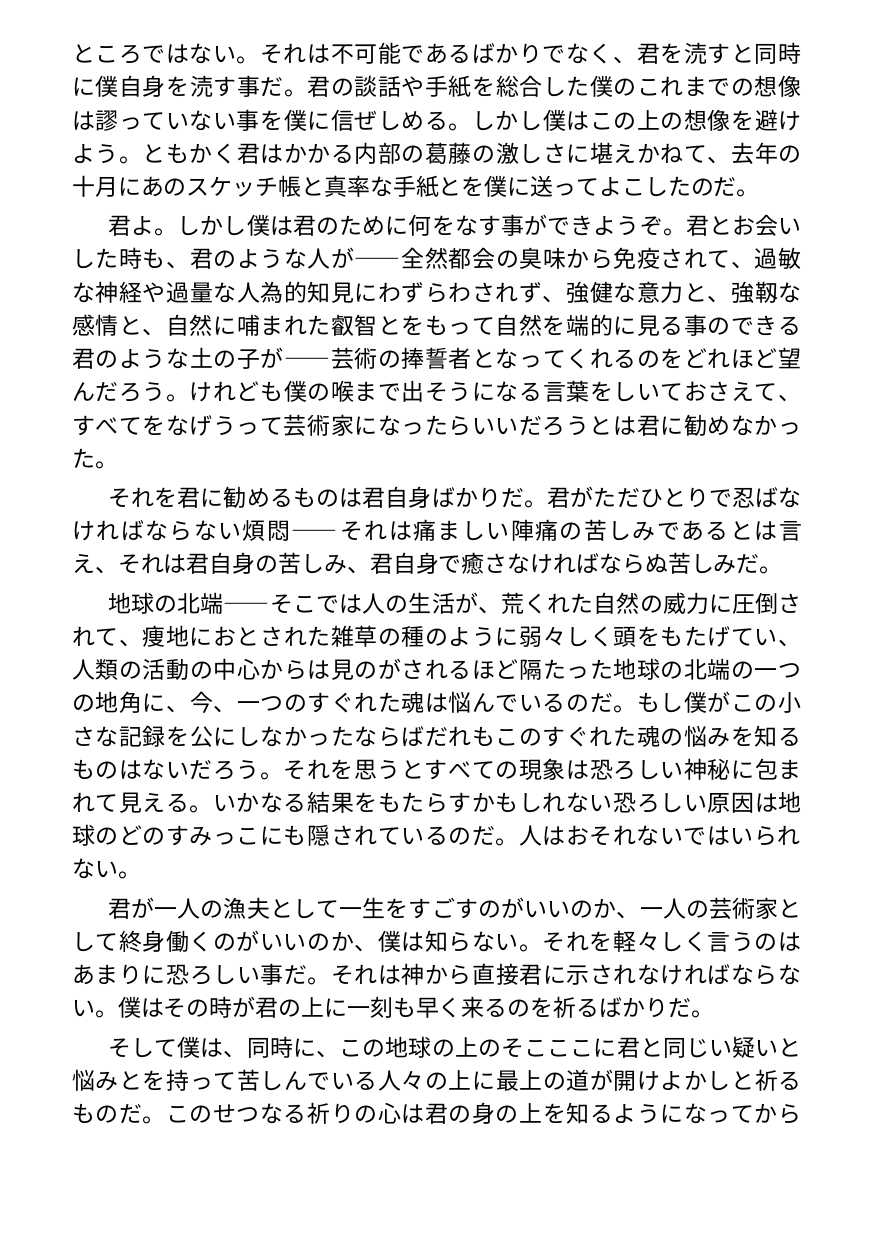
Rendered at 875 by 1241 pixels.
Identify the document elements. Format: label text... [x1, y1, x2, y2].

text 地球の北端――そこでは人の生活が、荒くれた自然の威力に圧倒されて、痩地におとされた雑草の種のように弱々しく頭をもたげてい、人類の活動の中心からは見のがされるほど隔たった地球の北端の一つの地角に、今、一つのすぐれた魂は悩んでいるのだ。もし僕がこの小さな記録を公にしなかったならばだれもこのすぐれた魂の悩みを知るものはないだろう。それを思うとすべての現象は恐ろしい神秘に包まれて見える。いかなる結果をもたらすかもしれない恐ろしい原因は地球のどのすみっこにも隠されているのだ。人はおそれないではいられない。 [72, 586, 802, 884]
text それを君に勧めるものは君自身ばかりだ。君がただひとりで忍ばなければならない煩悶――それは痛ましい陣痛の苦しみであるとは言え、それは君自身の苦しみ、君自身で癒さなければならぬ苦しみだ。 [72, 480, 802, 579]
text ところではない。それは不可能であるばかりでなく、君を涜すと同時に僕自身を涜す事だ。君の談話や手紙を総合した僕のこれまでの想像は謬っていない事を僕に信ぜしめる。しかし僕はこの上の想像を避けよう。ともかく君はかかる内部の葛藤の激しさに堪えかねて、去年の十月にあのスケッチ帳と真率な手紙とを僕に送ってよこしたのだ。 [72, 36, 802, 202]
text 君よ。しかし僕は君のために何をなす事ができようぞ。君とお会いした時も、君のような人が――全然都会の臭味から免疫されて、過敏な神経や過量な人為的知見にわずらわされず、強健な意力と、強靱な感情と、自然に哺まれた叡智とをもって自然を端的に見る事のできる君のような土の子が――芸術の捧誓者となってくれるのをどれほど望んだろう。けれども僕の喉まで出そうになる言葉をしいておさえて、すべてをなげうって芸術家になったらいいだろうとは君に勧めなかった。 [72, 208, 802, 474]
text そして僕は、同時に、この地球の上のそこここに君と同じい疑いと悩みとを持って苦しんでいる人々の上に最上の道が開けよかしと祈るものだ。このせつなる祈りの心は君の身の上を知るようになってから [72, 1029, 802, 1129]
text 君が一人の漁夫として一生をすごすのがいいのか、一人の芸術家として終身働くのがいいのか、僕は知らない。それを軽々しく言うのはあまりに恐ろしい事だ。それは神から直接君に示されなければならない。僕はその時が君の上に一刻も早く来るのを祈るばかりだ。 [72, 891, 802, 1023]
